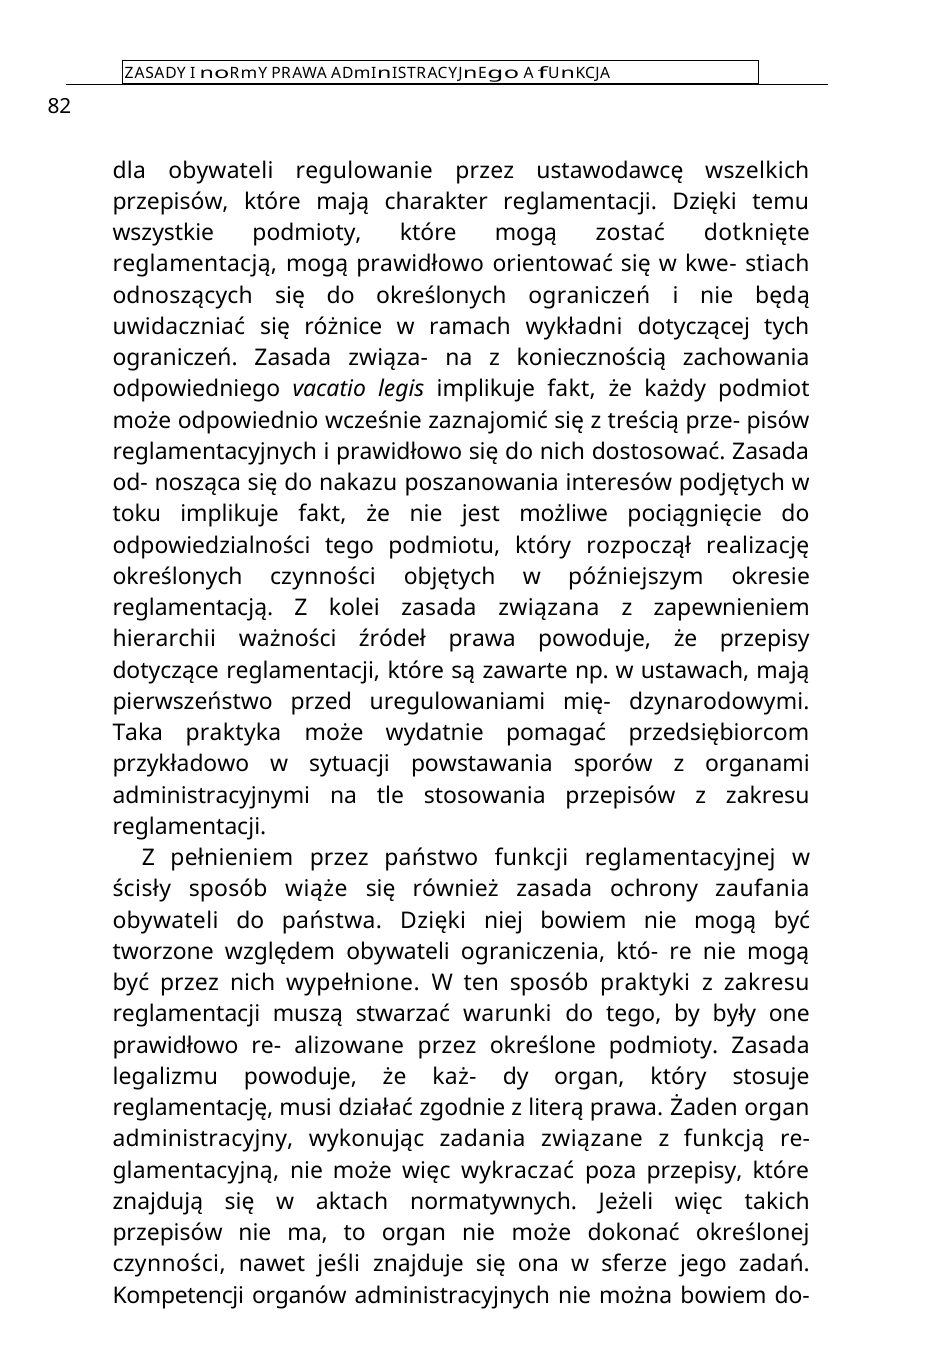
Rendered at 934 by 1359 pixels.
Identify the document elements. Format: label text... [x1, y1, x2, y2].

text Z pełnieniem przez państwo funkcji reglamentacyjnej w ścisły sposób wiąże się również zasada ochrony zaufania obywateli do państwa. Dzięki niej bowiem nie mogą być tworzone względem obywateli ograniczenia, któ- re nie mogą być przez nich wypełnione. W ten sposób praktyki z zakresu reglamentacji muszą stwarzać warunki do tego, by były one prawidłowo re- alizowane przez określone podmioty. Zasada legalizmu powoduje, że każ- dy organ, który stosuje reglamentację, musi działać zgodnie z literą prawa. Żaden organ administracyjny, wykonując zadania związane z funkcją re- glamentacyjną, nie może więc wykraczać poza przepisy, które znajdują się w aktach normatywnych. Jeżeli więc takich przepisów nie ma, to organ nie może dokonać określonej czynności, nawet jeśli znajduje się ona w sferze jego zadań. Kompetencji organów administracyjnych nie można bowiem do- [112, 841, 810, 1310]
text dla obywateli regulowanie przez ustawodawcę wszelkich przepisów, które mają charakter reglamentacji. Dzięki temu wszystkie podmioty, które mogą zostać dotknięte reglamentacją, mogą prawidłowo orientować się w kwe- stiach odnoszących się do określonych ograniczeń i nie będą uwidaczniać się różnice w ramach wykładni dotyczącej tych ograniczeń. Zasada związa- na z koniecznością zachowania odpowiedniego vacatio legis implikuje fakt, że każdy podmiot może odpowiednio wcześnie zaznajomić się z treścią prze- pisów reglamentacyjnych i prawidłowo się do nich dostosować. Zasada od- nosząca się do nakazu poszanowania interesów podjętych w toku implikuje fakt, że nie jest możliwe pociągnięcie do odpowiedzialności tego podmiotu, który rozpoczął realizację określonych czynności objętych w późniejszym okresie reglamentacją. Z kolei zasada związana z zapewnieniem hierarchii ważności źródeł prawa powoduje, że przepisy dotyczące reglamentacji, które są zawarte np. w ustawach, mają pierwszeństwo przed uregulowaniami mię- dzynarodowymi. Taka praktyka może wydatnie pomagać przedsiębiorcom przykładowo w sytuacji powstawania sporów z organami administracyjnymi na tle stosowania przepisów z zakresu reglamentacji. [112, 154, 809, 841]
text 82 [47, 91, 821, 119]
